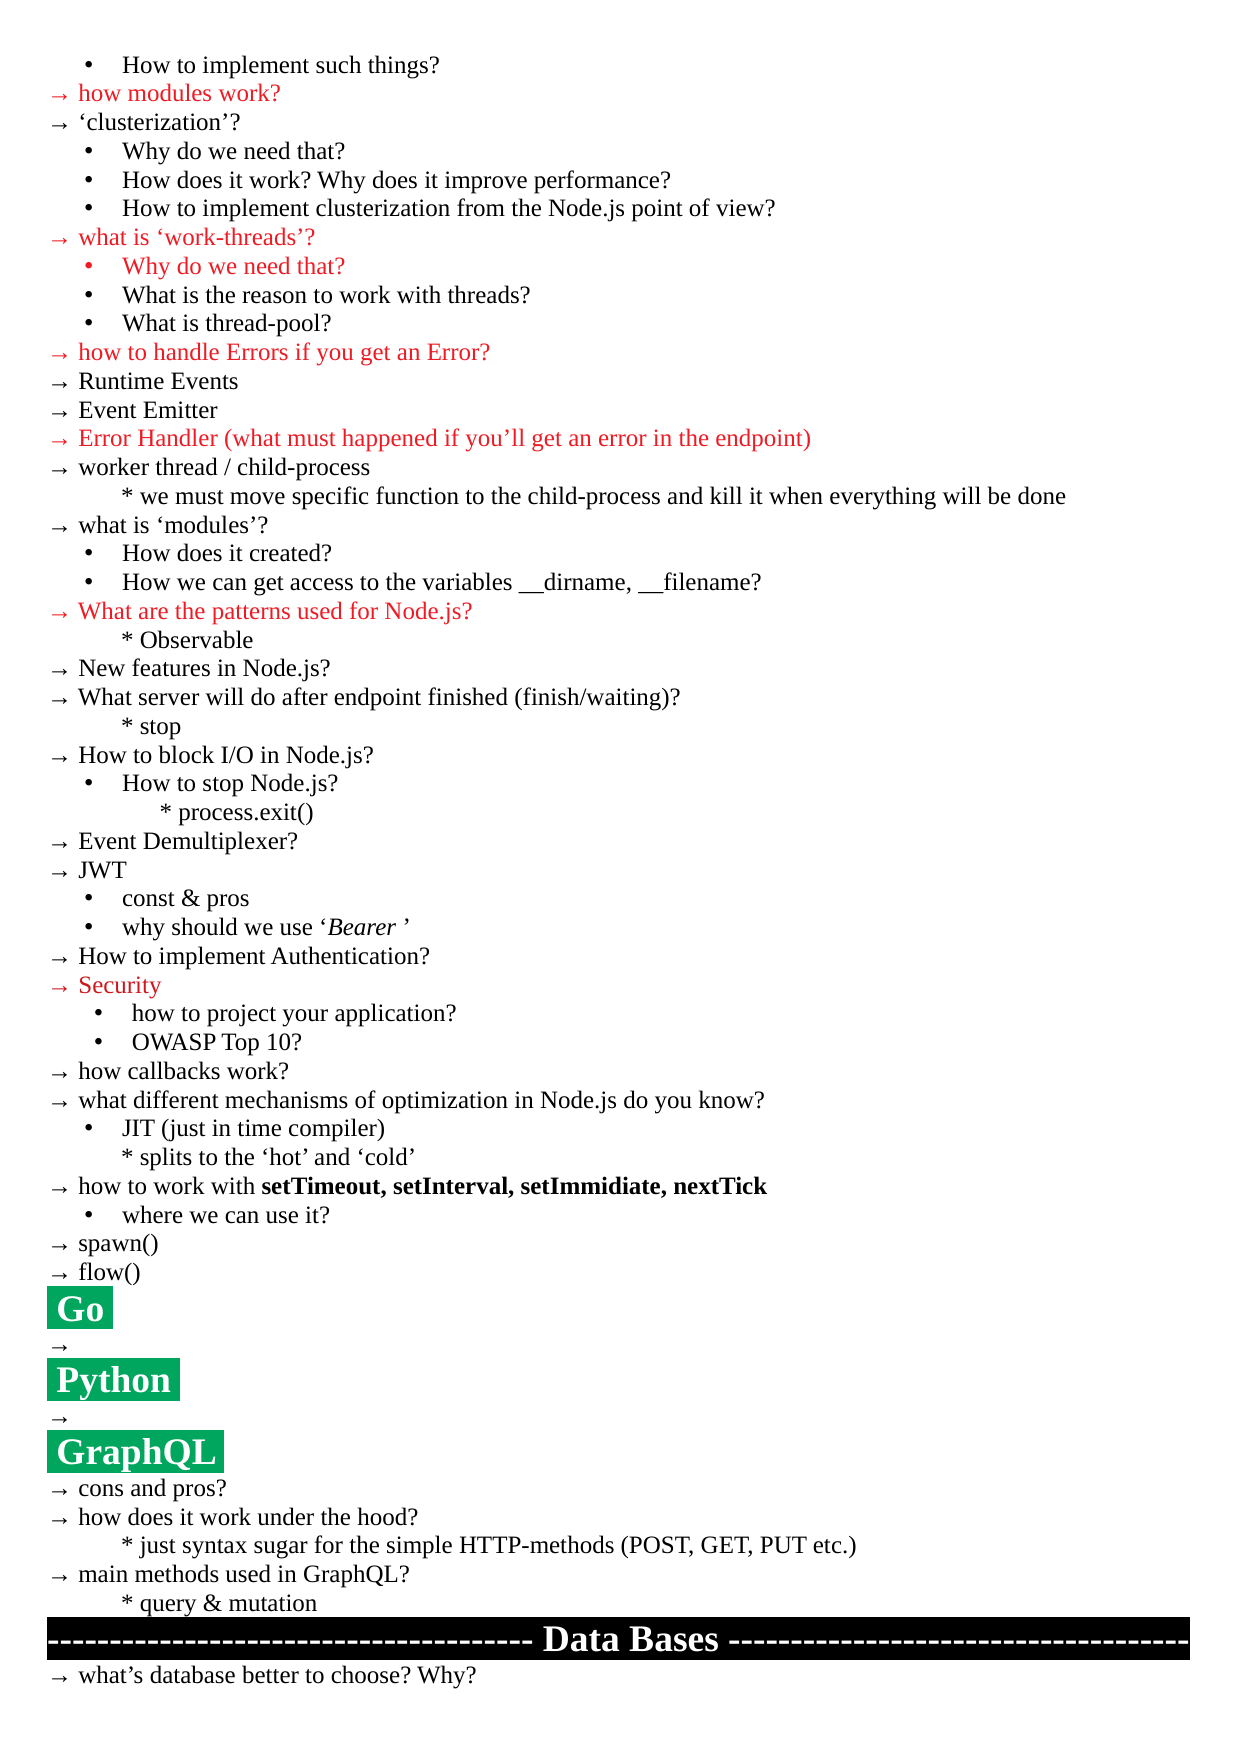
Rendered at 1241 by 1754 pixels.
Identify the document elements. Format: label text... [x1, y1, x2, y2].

text Python [47, 1358, 1200, 1401]
text → How to implement Authentication? [47, 941, 1200, 970]
list How to implement clusterization from the Node.js point of view? [84, 193, 1200, 222]
text → what is ‘modules’? [47, 510, 1200, 538]
list why should we use ‘Bearer ’ [84, 912, 1200, 941]
text → Error Handler (what must happened if you’ll get an error in the endpoint) [47, 423, 1200, 452]
list What is thread-pool? [84, 308, 1200, 337]
text → What server will do after endpoint finished (finish/waiting)? [47, 682, 1200, 711]
text → Runtime Events [47, 366, 1200, 395]
text → New features in Node.js? [47, 653, 1200, 682]
text * just syntax sugar for the simple HTTP-methods (POST, GET, PUT etc.) [47, 1530, 1200, 1559]
list What is the reason to work with threads? [84, 280, 1200, 308]
text → What are the patterns used for Node.js? [47, 596, 1200, 625]
text * splits to the ‘hot’ and ‘cold’ [47, 1142, 1200, 1171]
text → [47, 1401, 1200, 1430]
text → How to block I/O in Node.js? [47, 740, 1200, 768]
text → how callbacks work? [47, 1056, 1200, 1085]
list how to project your application? [94, 998, 1200, 1027]
text → how does it work under the hood? [47, 1502, 1200, 1530]
text * Observable [47, 625, 1200, 653]
text → Event Demultiplexer? [47, 826, 1200, 855]
text → how to handle Errors if you get an Error? [47, 337, 1200, 366]
list const & pros [84, 883, 1200, 912]
list How we can get access to the variables __dirname, __filename? [84, 567, 1200, 596]
text → Security [47, 970, 1200, 998]
list Why do we need that? [84, 136, 1200, 165]
text → JWT [47, 855, 1200, 883]
list JIT (just in time compiler) [84, 1113, 1200, 1142]
list Why do we need that? [84, 251, 1200, 280]
text → what different mechanisms of optimization in Node.js do you know? [47, 1085, 1200, 1113]
text --------------------------------------- Data Bases ------------------------------------- [47, 1617, 1200, 1660]
list How does it work? Why does it improve performance? [84, 165, 1200, 193]
list where we can use it? [84, 1200, 1200, 1228]
list How to implement such things? [84, 50, 1200, 78]
text → flow() [47, 1257, 1200, 1286]
text → what’s database better to choose? Why? [47, 1660, 1200, 1688]
text * stop [47, 711, 1200, 740]
text * we must move specific function to the child-process and kill it when everything will be done [47, 481, 1200, 510]
text → Event Emitter [47, 395, 1200, 423]
text → what is ‘work-threads’? [47, 222, 1200, 251]
text * query & mutation [47, 1588, 1200, 1617]
text → spawn() [47, 1228, 1200, 1257]
text → cons and pros? [47, 1473, 1200, 1502]
text → how to work with setTimeout, setInterval, setImmidiate, nextTick [47, 1171, 1200, 1200]
list OWASP Top 10? [94, 1027, 1200, 1056]
text → how modules work? [47, 78, 1200, 107]
text → [47, 1329, 1200, 1358]
text → main methods used in GraphQL? [47, 1559, 1200, 1588]
text GraphQL [47, 1430, 1200, 1473]
list How to stop Node.js? [84, 768, 1200, 797]
list How does it created? [84, 538, 1200, 567]
text Go [47, 1286, 1200, 1329]
list * process.exit() [122, 797, 1200, 826]
text → ‘clusterization’? [47, 107, 1200, 136]
text → worker thread / child-process [47, 452, 1200, 481]
